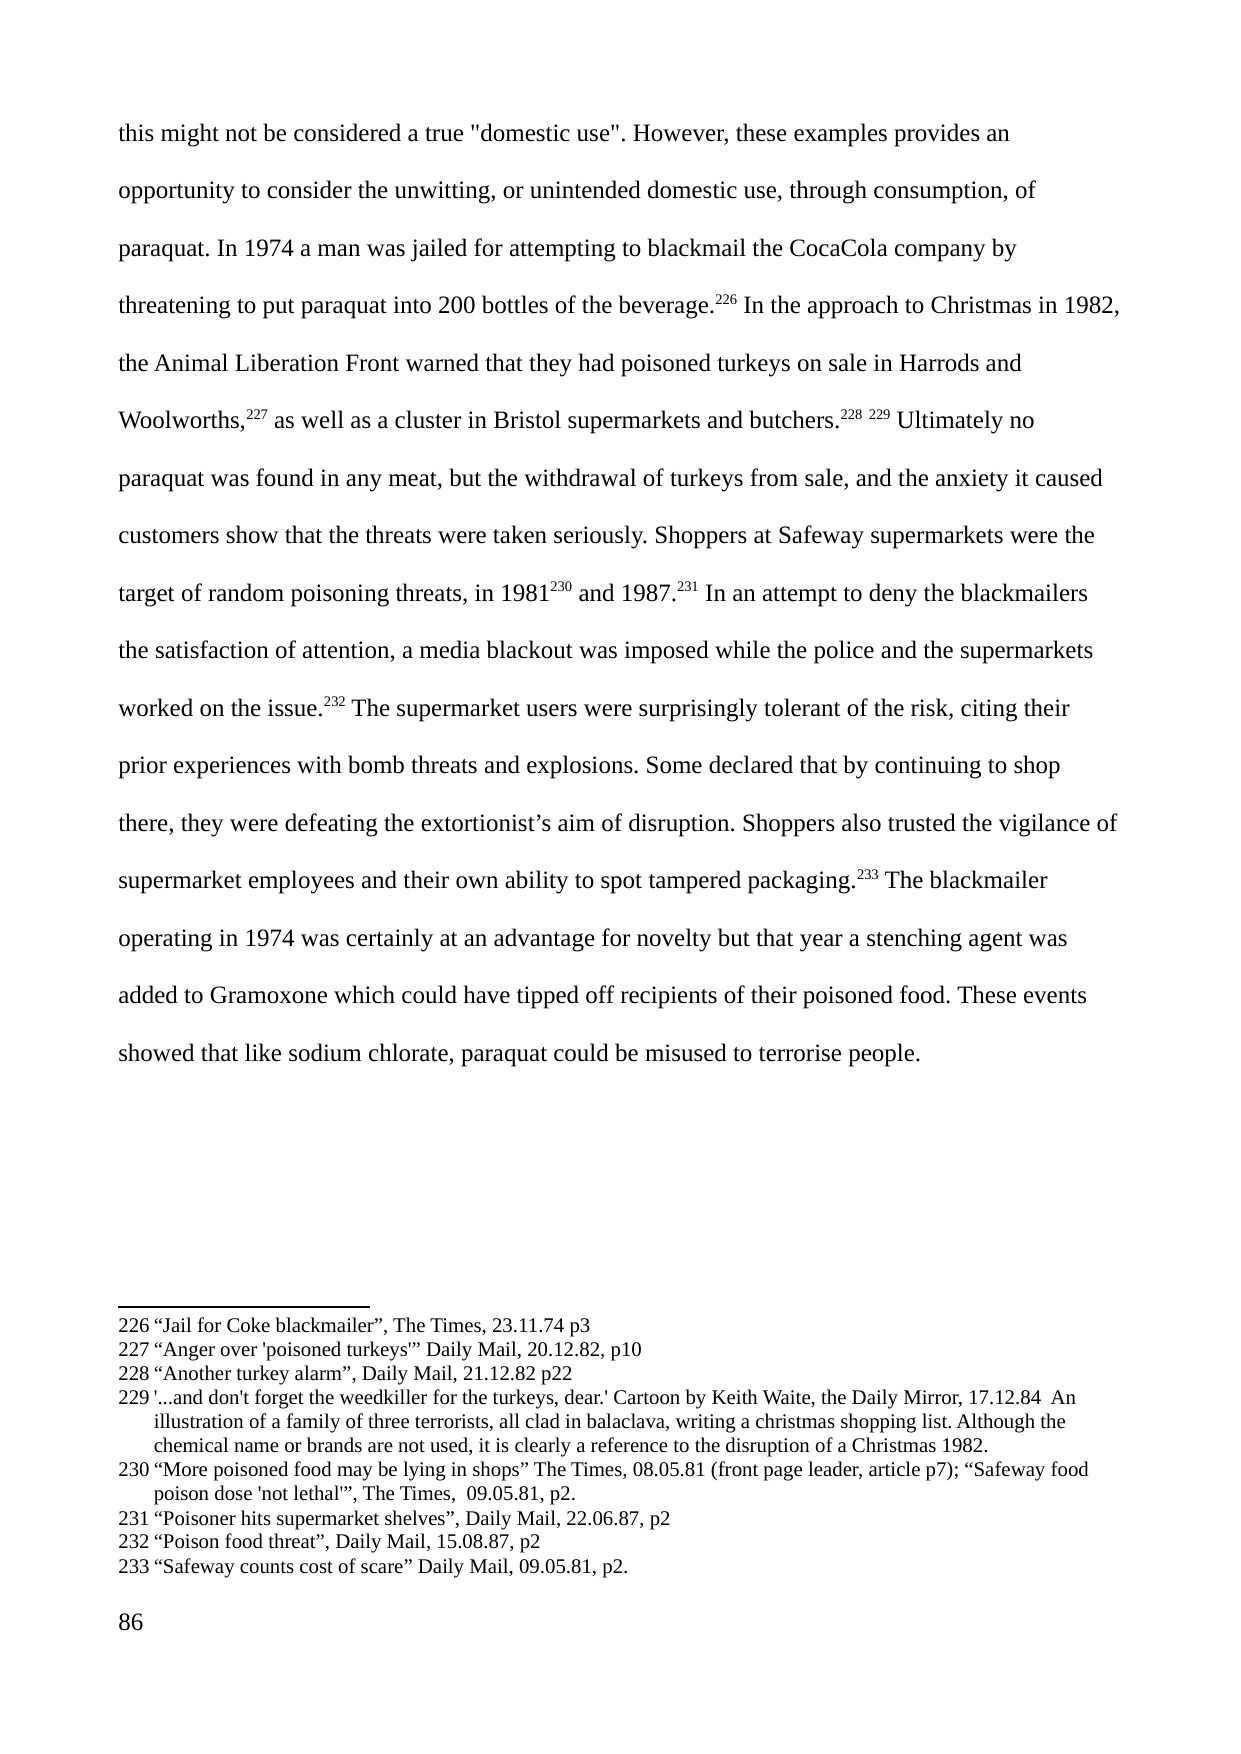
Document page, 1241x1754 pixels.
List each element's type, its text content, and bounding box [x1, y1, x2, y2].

text “Another turkey alarm”, Daily Mail, 21.12.82 p22 [118, 1361, 1122, 1385]
text '...and don't forget the weedkiller for the turkeys, dear.' Cartoon by Keith Waite, the Daily Mirror, 17.12.84 An illustration of a family of three terrorists, all clad in balaclava, writing a christmas shopping list. Although the chemical name or brands are not used, it is clearly a reference to the disruption of a Christmas 1982. [118, 1385, 1122, 1457]
text “Poison food threat”, Daily Mail, 15.08.87, p2 [118, 1529, 1122, 1553]
text “Poisoner hits supermarket shelves”, Daily Mail, 22.06.87, p2 [118, 1505, 1122, 1529]
text “Safeway counts cost of scare” Daily Mail, 09.05.81, p2. [118, 1553, 1122, 1578]
text “Anger over 'poisoned turkeys'” Daily Mail, 20.12.82, p10 [118, 1337, 1122, 1361]
text “Jail for Coke blackmailer”, The Times, 23.11.74 p3 [118, 1313, 1122, 1337]
text “More poisoned food may be lying in shops” The Times, 08.05.81 (front page leader, article p7); “Safeway food poison dose 'not lethal'”, The Times, 09.05.81, p2. [118, 1457, 1122, 1505]
text this might not be considered a true "domestic use". However, these examples provides an opportunity to consider the unwitting, or unintended domestic use, through consumption, of paraquat. In 1974 a man was jailed for attempting to blackmail the CocaCola company by threatening to put paraquat into 200 bottles of the beverage. In the approach to Christmas in 1982, the Animal Liberation Front warned that they had poisoned turkeys on sale in Harrods and Woolworths, as well as a cluster in Bristol supermarkets and butchers. Ultimately no paraquat was found in any meat, but the withdrawal of turkeys from sale, and the anxiety it caused customers show that the threats were taken seriously. Shoppers at Safeway supermarkets were the target of random poisoning threats, in 1981 and 1987. In an attempt to deny the blackmailers the satisfaction of attention, a media blackout was imposed while the police and the supermarkets worked on the issue. The supermarket users were surprisingly tolerant of the risk, citing their prior experiences with bomb threats and explosions. Some declared that by continuing to shop there, they were defeating the extortionist’s aim of disruption. Shoppers also trusted the vigilance of supermarket employees and their own ability to spot tampered packaging. The blackmailer operating in 1974 was certainly at an advantage for novelty but that year a stenching agent was added to Gramoxone which could have tipped off recipients of their poisoned food. These events showed that like sodium chlorate, paraquat could be misused to terrorise people. [118, 118, 1122, 1067]
